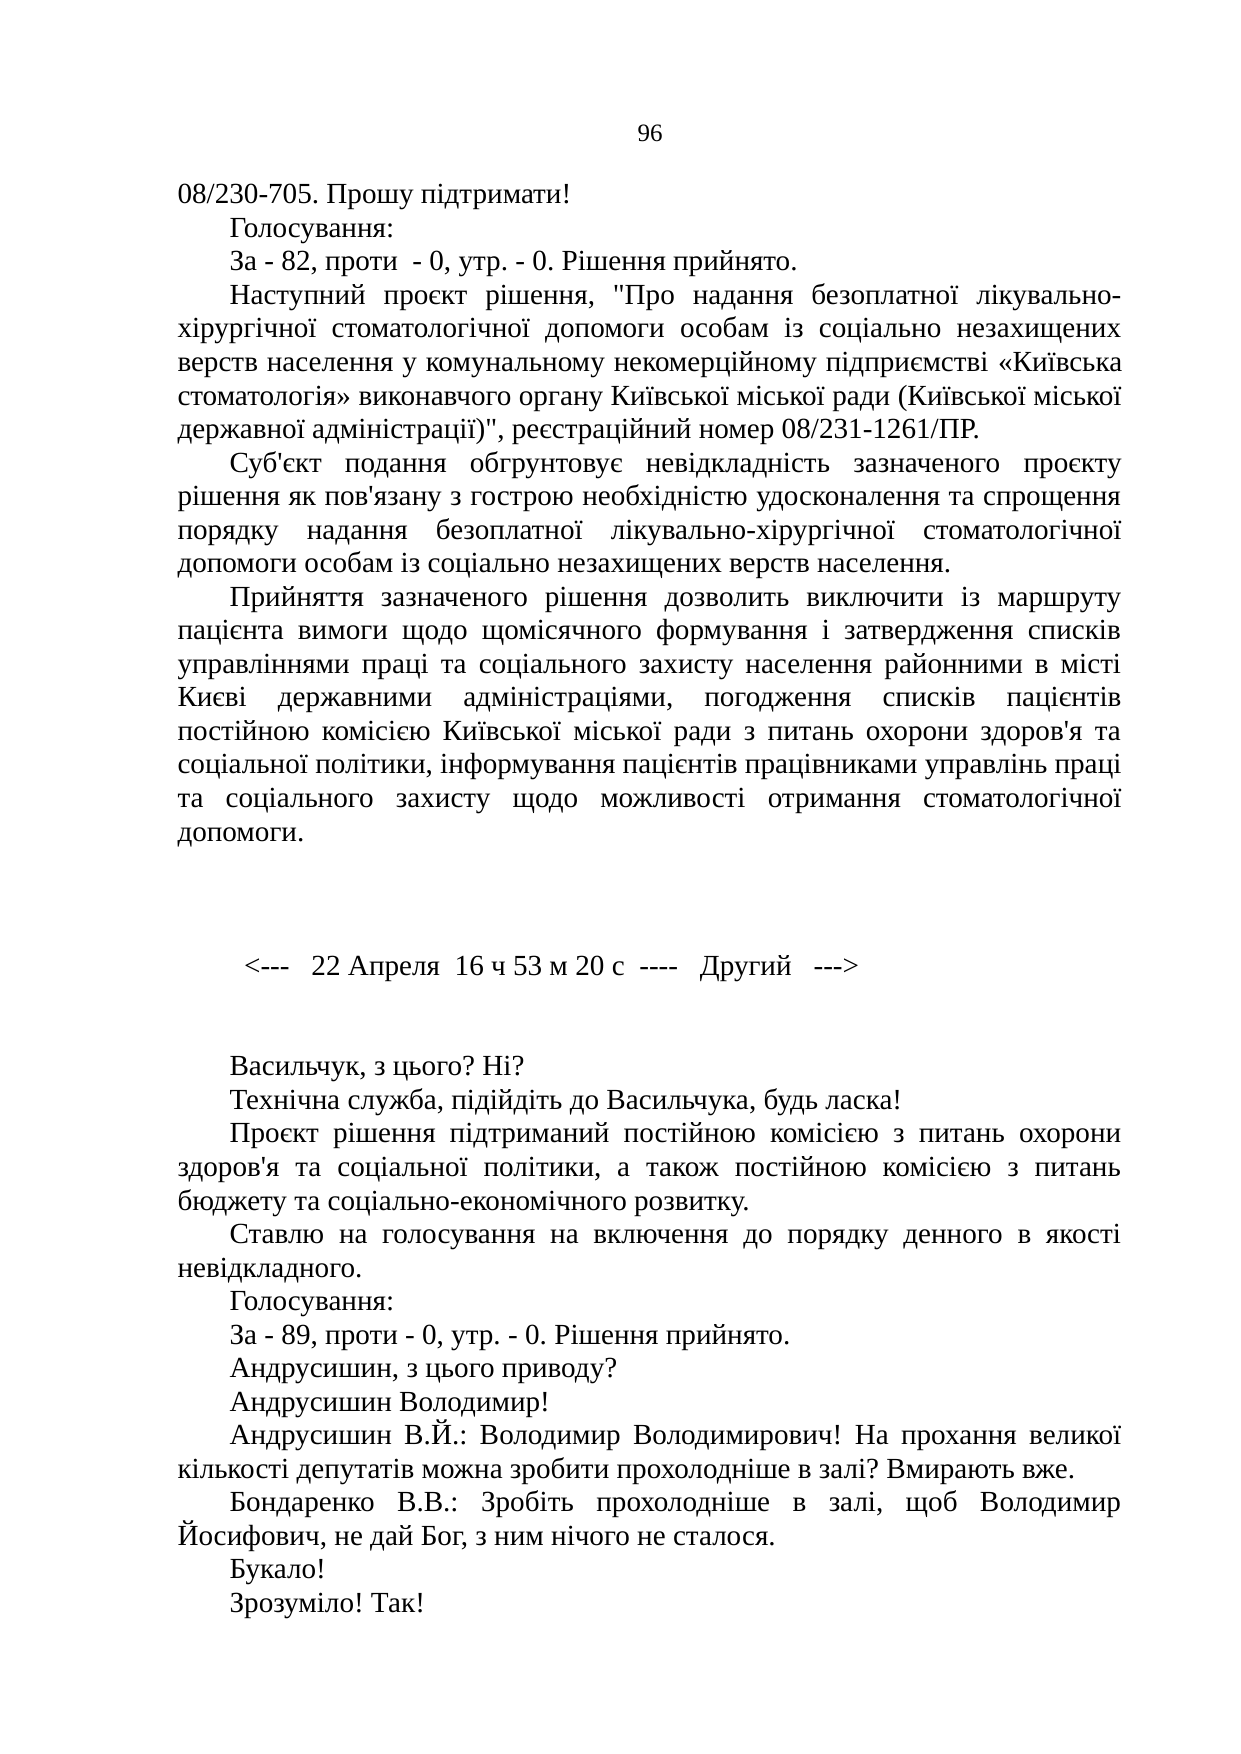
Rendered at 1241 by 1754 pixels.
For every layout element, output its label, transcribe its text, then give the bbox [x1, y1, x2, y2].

text Зрозуміло! Так! [177, 1585, 1122, 1619]
text Васильчук, з цього? Ні? [177, 1048, 1122, 1082]
text Технічна служба, підійдіть до Васильчука, будь ласка! [177, 1082, 1122, 1116]
text Голосування: [177, 1283, 1122, 1317]
text Андрусишин, з цього приводу? [177, 1350, 1122, 1384]
text Букало! [177, 1552, 1122, 1585]
text Наступний проєкт рішення, "Про надання безоплатної лікувально-хірургічної стоматологічної допомоги особам із соціально незахищених верств населення у комунальному некомерційному підприємстві «Київська стоматологія» виконавчого органу Київської міської ради (Київської міської державної адміністрації)", реєстраційний номер 08/231-1261/ПР. [177, 277, 1122, 445]
text 08/230-705. Прошу підтримати! [177, 176, 1122, 210]
text Прийняття зазначеного рішення дозволить виключити із маршруту пацієнта вимоги щодо щомісячного формування і затвердження списків управліннями праці та соціального захисту населення районними в місті Києві державними адміністраціями, погодження списків пацієнтів постійною комісією Київської міської ради з питань охорони здоров'я та соціальної політики, інформування пацієнтів працівниками управлінь праці та соціального захисту щодо можливості отримання стоматологічної допомоги. [177, 579, 1122, 847]
text Бондаренко В.В.: Зробіть прохолодніше в залі, щоб Володимир Йосифович, не дай Бог, з ним нічого не сталося. [177, 1484, 1122, 1552]
text Голосування: [177, 210, 1122, 243]
text Андрусишин В.Й.: Володимир Володимирович! На прохання великої кількості депутатів можна зробити прохолодніше в залі? Вмирають вже. [177, 1417, 1122, 1484]
text Андрусишин Володимир! [177, 1384, 1122, 1417]
text Ставлю на голосування на включення до порядку денного в якості невідкладного. [177, 1216, 1122, 1283]
text <--- 22 Апреля 16 ч 53 м 20 с ---- Другий ---> [177, 948, 1122, 981]
text Суб'єкт подання обгрунтовує невідкладність зазначеного проєкту рішення як пов'язану з гострою необхідністю удосконалення та спрощення порядку надання безоплатної лікувально-хірургічної стоматологічної допомоги особам із соціально незахищених верств населення. [177, 445, 1122, 579]
text За - 89, проти - 0, утр. - 0. Рішення прийнято. [177, 1317, 1122, 1350]
text Проєкт рішення підтриманий постійною комісією з питань охорони здоров'я та соціальної політики, а також постійною комісією з питань бюджету та соціально-економічного розвитку. [177, 1116, 1122, 1216]
text За - 82, проти - 0, утр. - 0. Рішення прийнято. [177, 243, 1122, 277]
